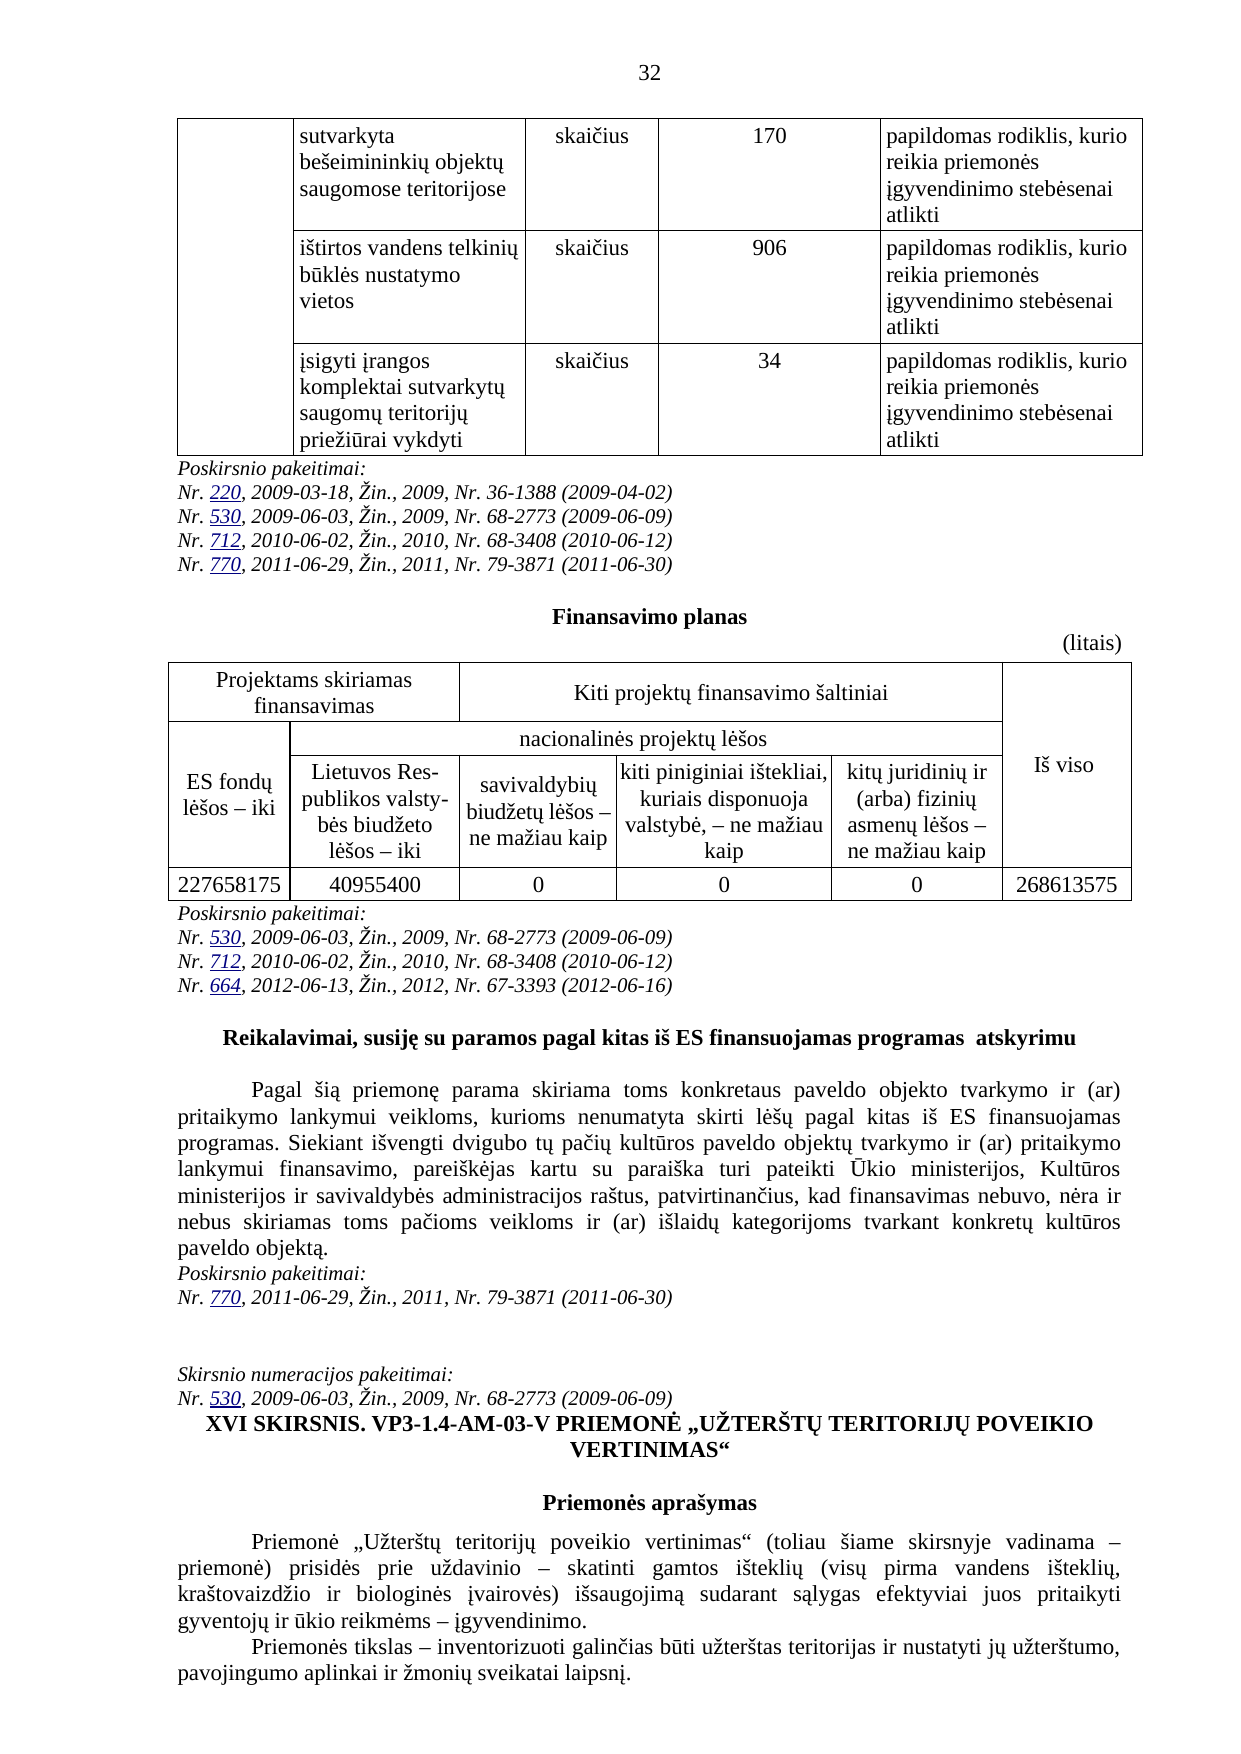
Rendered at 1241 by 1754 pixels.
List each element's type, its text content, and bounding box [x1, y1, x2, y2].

table_cell įsigyti įrangos komplektai sutvarkytų saugomų teritorijų priežiūrai vykdyti [294, 344, 525, 455]
table_header Iš viso [1003, 663, 1131, 867]
text Nr. 664, 2012-06-13, Žin., 2012, Nr. 67-3393 (2012-06-16) [177, 973, 1122, 997]
text Poskirsnio pakeitimai: [177, 901, 1122, 925]
table_cell Lietuvos Res­publikos valsty­bės biudžeto lėšos – iki [291, 756, 459, 867]
table_cell skaičius [526, 119, 658, 230]
table_cell ES fondų lėšos – iki [169, 722, 289, 867]
table_cell papildomas rodiklis, kurio reikia priemonės įgyvendinimo stebėsenai atlikti [881, 344, 1142, 455]
text Nr. 770, 2011-06-29, Žin., 2011, Nr. 79-3871 (2011-06-30) [177, 552, 1122, 576]
table_cell 0 [617, 868, 831, 900]
text Priemonės tikslas – inventorizuoti galinčias būti užterštas teritorijas ir nustatyti jų užterštumo, pavojingumo aplinkai ir žmonių sveikatai laipsnį. [177, 1633, 1122, 1686]
table_cell ištirtos vandens telkinių būklės nustatymo vietos [294, 231, 525, 343]
text Nr. 530, 2009-06-03, Žin., 2009, Nr. 68-2773 (2009-06-09) [177, 504, 1122, 528]
table_cell 170 [659, 119, 880, 230]
text Reikalavimai, susiję su paramos pagal kitas iš ES finansuojamas programas atskyrimu [177, 1024, 1122, 1050]
subtitle xVI skirsnis. VP3-1.4-AM-03-V PRIEMONĖ „UŽTERŠTŲ TERITORIJŲ POVEIKIO VERTINIMAS“ [177, 1410, 1122, 1462]
table_cell kiti piniginiai ištekliai, kuriais disponuoja valstybė, – ne mažiau kaip [617, 756, 831, 867]
table_cell sutvarkyta bešeimininkių objektų saugomose teritorijose [294, 119, 525, 230]
table_cell papildomas rodiklis, kurio reikia priemonės įgyvendinimo stebėsenai atlikti [881, 231, 1142, 343]
text Nr. 220, 2009-03-18, Žin., 2009, Nr. 36-1388 (2009-04-02) [177, 480, 1122, 504]
table_header Projektams skiriamas finansavimas [169, 663, 459, 721]
table_cell savivaldybių biudžetų lėšos – ne mažiau kaip [460, 756, 616, 867]
table_cell 34 [659, 344, 880, 455]
table_cell papildomas rodiklis, kurio reikia priemonės įgyvendinimo stebėsenai atlikti [881, 119, 1142, 230]
text Priemonės aprašymas [177, 1489, 1122, 1515]
table_cell kitų juridinių ir (arba) fizinių asmenų lėšos – ne mažiau kaip [832, 756, 1002, 867]
text Nr. 712, 2010-06-02, Žin., 2010, Nr. 68-3408 (2010-06-12) [177, 949, 1122, 973]
table_cell skaičius [526, 344, 658, 455]
text Priemonė „Užterštų teritorijų poveikio vertinimas“ (toliau šiame skirsnyje vadinama – priemonė) prisidės prie uždavinio – skatinti gamtos išteklių (visų pirma vandens išteklių, kraštovaizdžio ir biologinės įvairovės) išsaugojimą sudarant sąlygas efektyviai juos pritaikyti gyventojų ir ūkio reikmėms – įgyvendinimo. [177, 1528, 1122, 1633]
table_cell 268613575 [1003, 868, 1131, 900]
text Nr. 530, 2009-06-03, Žin., 2009, Nr. 68-2773 (2009-06-09) [177, 925, 1122, 949]
text Poskirsnio pakeitimai: [177, 456, 1122, 480]
text (litais) [177, 629, 1122, 655]
table_cell [178, 119, 293, 455]
text Nr. 530, 2009-06-03, Žin., 2009, Nr. 68-2773 (2009-06-09) [177, 1386, 1122, 1410]
table_cell 0 [832, 868, 1002, 900]
text Nr. 712, 2010-06-02, Žin., 2010, Nr. 68-3408 (2010-06-12) [177, 528, 1122, 552]
table_header Kiti projektų finansavimo šaltiniai [460, 663, 1002, 721]
table_cell 0 [460, 868, 616, 900]
table_cell 227658175 [169, 868, 289, 900]
text Skirsnio numeracijos pakeitimai: [177, 1362, 1122, 1386]
table_cell 906 [659, 231, 880, 343]
table_cell skaičius [526, 231, 658, 343]
text Nr. 770, 2011-06-29, Žin., 2011, Nr. 79-3871 (2011-06-30) [177, 1285, 1122, 1309]
text Poskirsnio pakeitimai: [177, 1261, 1122, 1285]
table_cell nacionalinės projektų lėšos [291, 722, 1002, 754]
text Finansavimo planas [177, 603, 1122, 629]
table_cell 40955400 [291, 868, 459, 900]
text Pagal šią priemonę parama skiriama toms konkretaus paveldo objekto tvarkymo ir (ar) pritaikymo lankymui veikloms, kurioms nenumatyta skirti lėšų pagal kitas iš ES finansuojamas programas. Siekiant išvengti dvigubo tų pačių kultūros paveldo objektų tvarkymo ir (ar) pritaikymo lankymui finansavimo, pareiškėjas kartu su paraiška turi pateikti Ūkio ministerijos, Kultūros ministerijos ir savivaldybės administracijos raštus, patvirtinančius, kad finansavimas nebuvo, nėra ir nebus skiriamas toms pačioms veikloms ir (ar) išlaidų kategorijoms tvarkant konkretų kultūros paveldo objektą. [177, 1076, 1122, 1261]
